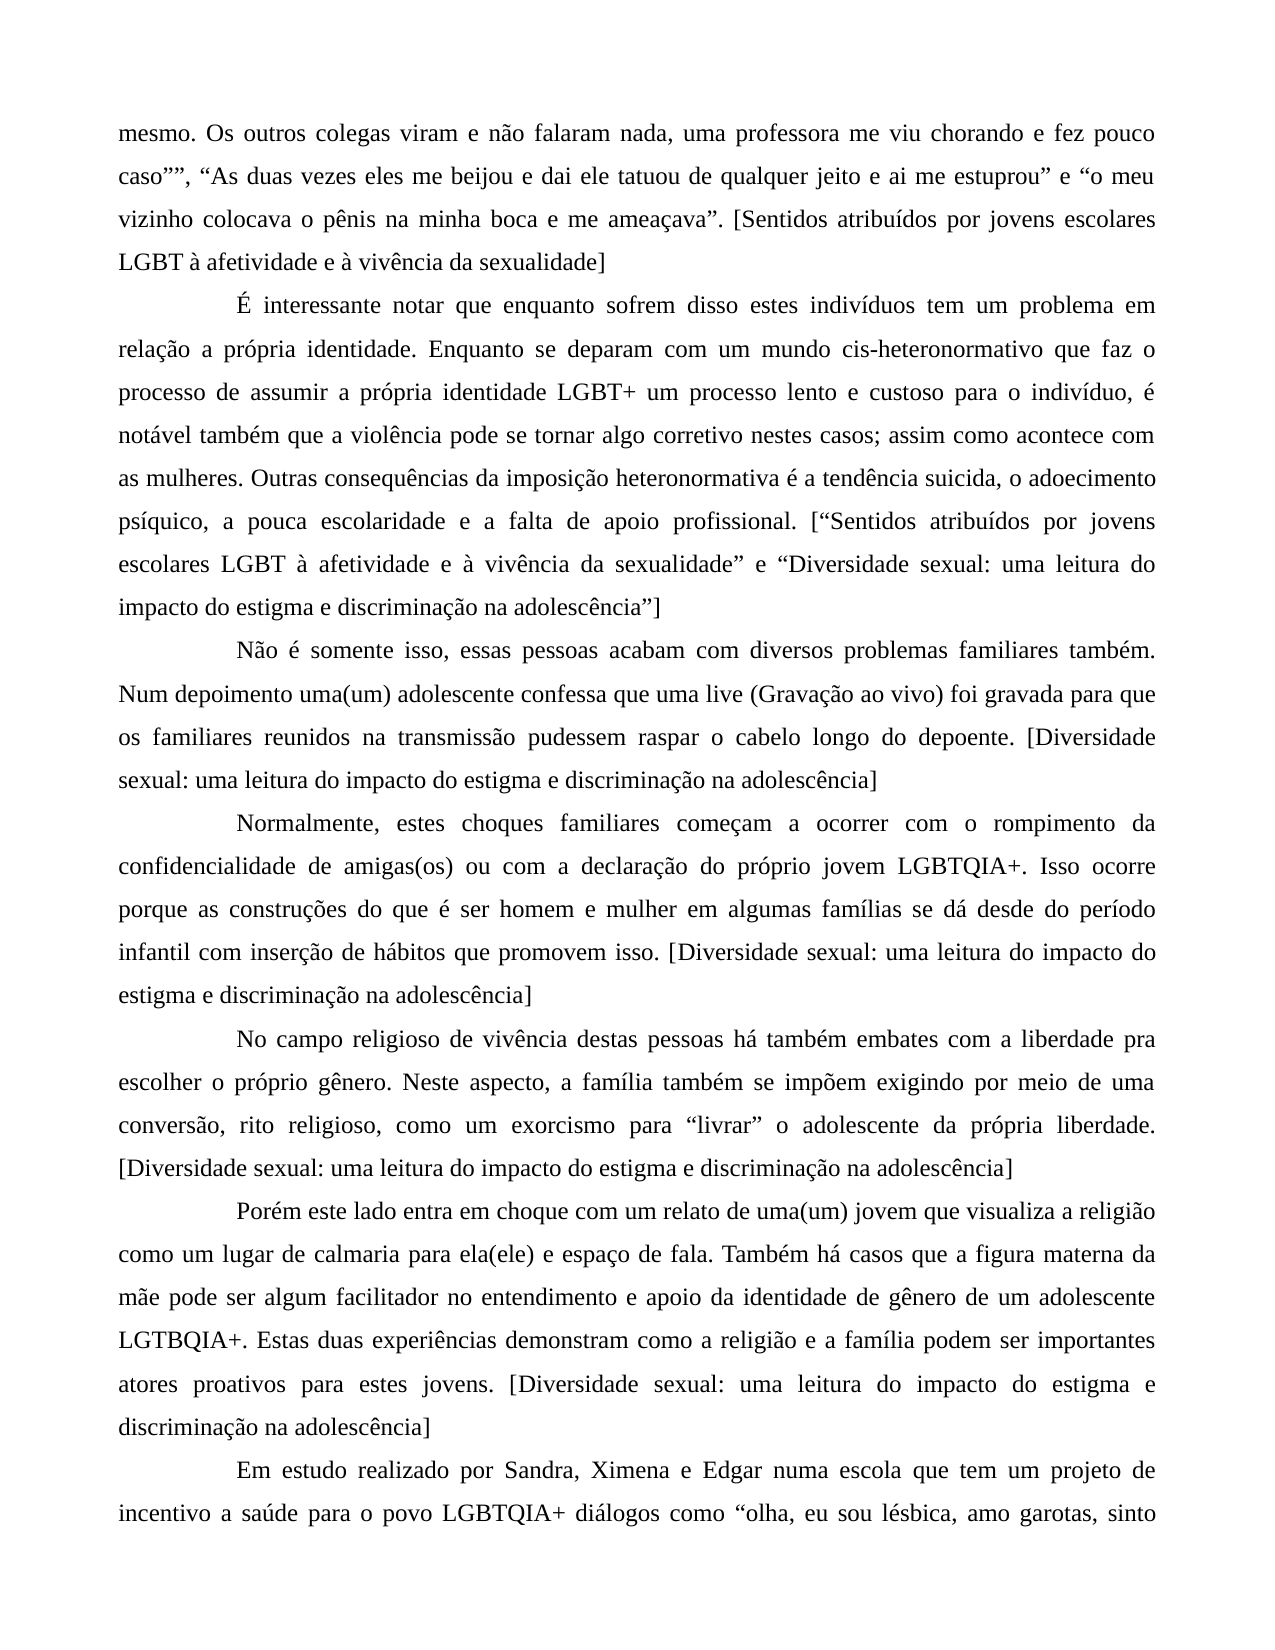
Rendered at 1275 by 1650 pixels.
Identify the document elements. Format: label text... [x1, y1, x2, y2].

text É interessante notar que enquanto sofrem disso estes indivíduos tem um problema em relação a própria identidade. Enquanto se deparam com um mundo cis-heteronormativo que faz o processo de assumir a própria identidade LGBT+ um processo lento e custoso para o indivíduo, é notável também que a violência pode se tornar algo corretivo nestes casos; assim como acontece com as mulheres. Outras consequências da imposição heteronormativa é a tendência suicida, o adoecimento psíquico, a pouca escolaridade e a falta de apoio profissional. [“Sentidos atribuídos por jovens escolares LGBT à afetividade e à vivência da sexualidade” e “Diversidade sexual: uma leitura do impacto do estigma e discriminação na adolescência”] [118, 291, 1157, 621]
text Normalmente, estes choques familiares começam a ocorrer com o rompimento da confidencialidade de amigas(os) ou com a declaração do próprio jovem LGBTQIA+. Isso ocorre porque as construções do que é ser homem e mulher em algumas famílias se dá desde do período infantil com inserção de hábitos que promovem isso. [Diversidade sexual: uma leitura do impacto do estigma e discriminação na adolescência] [118, 808, 1157, 1009]
text Em estudo realizado por Sandra, Ximena e Edgar numa escola que tem um projeto de incentivo a saúde para o povo LGBTQIA+ diálogos como “olha, eu sou lésbica, amo garotas, sinto [118, 1455, 1157, 1527]
text mesmo. Os outros colegas viram e não falaram nada, uma professora me viu chorando e fez pouco caso””, “As duas vezes eles me beijou e dai ele tatuou de qualquer jeito e ai me estuprou” e “o meu vizinho colocava o pênis na minha boca e me ameaçava”. [Sentidos atribuídos por jovens escolares LGBT à afetividade e à vivência da sexualidade] [118, 118, 1157, 276]
text Porém este lado entra em choque com um relato de uma(um) jovem que visualiza a religião como um lugar de calmaria para ela(ele) e espaço de fala. Também há casos que a figura materna da mãe pode ser algum facilitador no entendimento e apoio da identidade de gênero de um adolescente LGTBQIA+. Estas duas experiências demonstram como a religião e a família podem ser importantes atores proativos para estes jovens. [Diversidade sexual: uma leitura do impacto do estigma e discriminação na adolescência] [118, 1196, 1157, 1441]
text Não é somente isso, essas pessoas acabam com diversos problemas familiares também. Num depoimento uma(um) adolescente confessa que uma live (Gravação ao vivo) foi gravada para que os familiares reunidos na transmissão pudessem raspar o cabelo longo do depoente. [Diversidade sexual: uma leitura do impacto do estigma e discriminação na adolescência] [118, 636, 1157, 794]
text No campo religioso de vivência destas pessoas há também embates com a liberdade pra escolher o próprio gênero. Neste aspecto, a família também se impõem exigindo por meio de uma conversão, rito religioso, como um exorcismo para “livrar” o adolescente da própria liberdade. [Diversidade sexual: uma leitura do impacto do estigma e discriminação na adolescência] [118, 1024, 1157, 1182]
